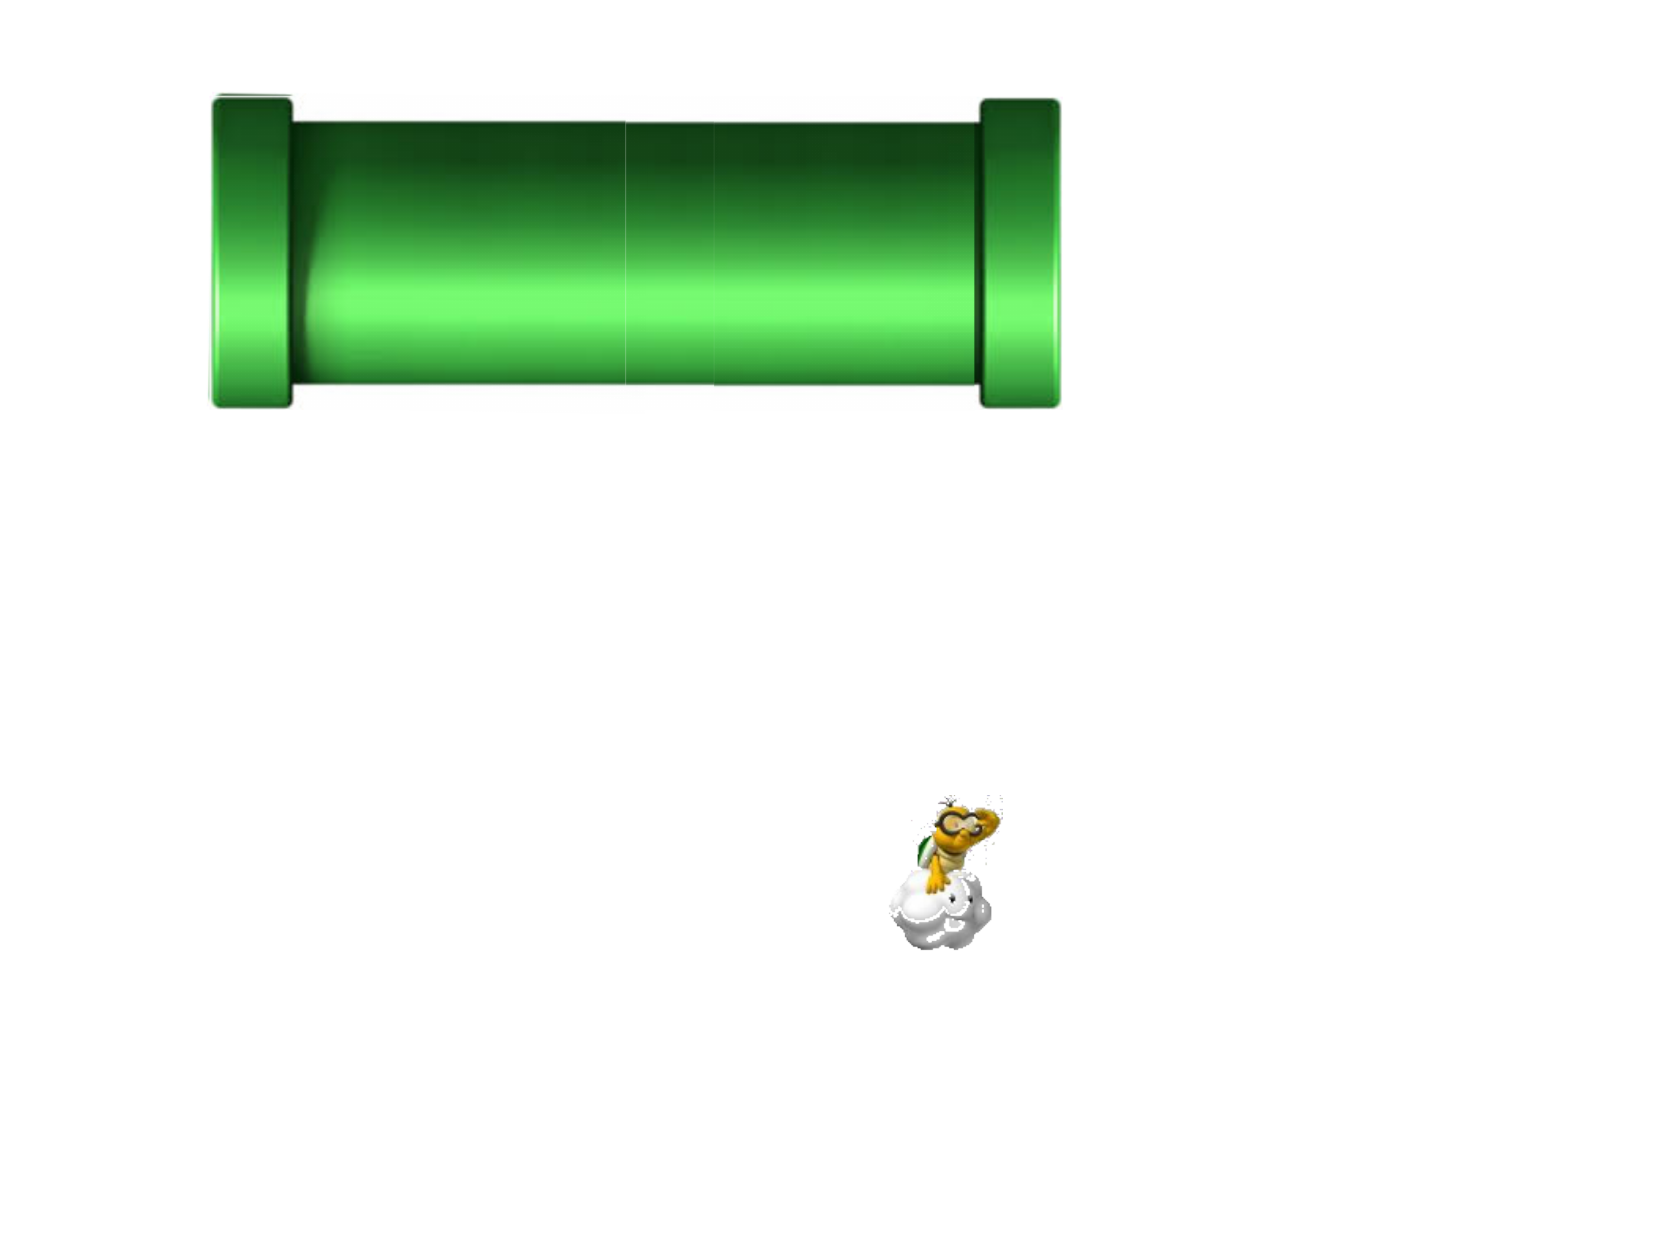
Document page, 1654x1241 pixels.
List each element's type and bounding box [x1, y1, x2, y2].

picture [886, 795, 1003, 952]
picture [206, 91, 1063, 414]
